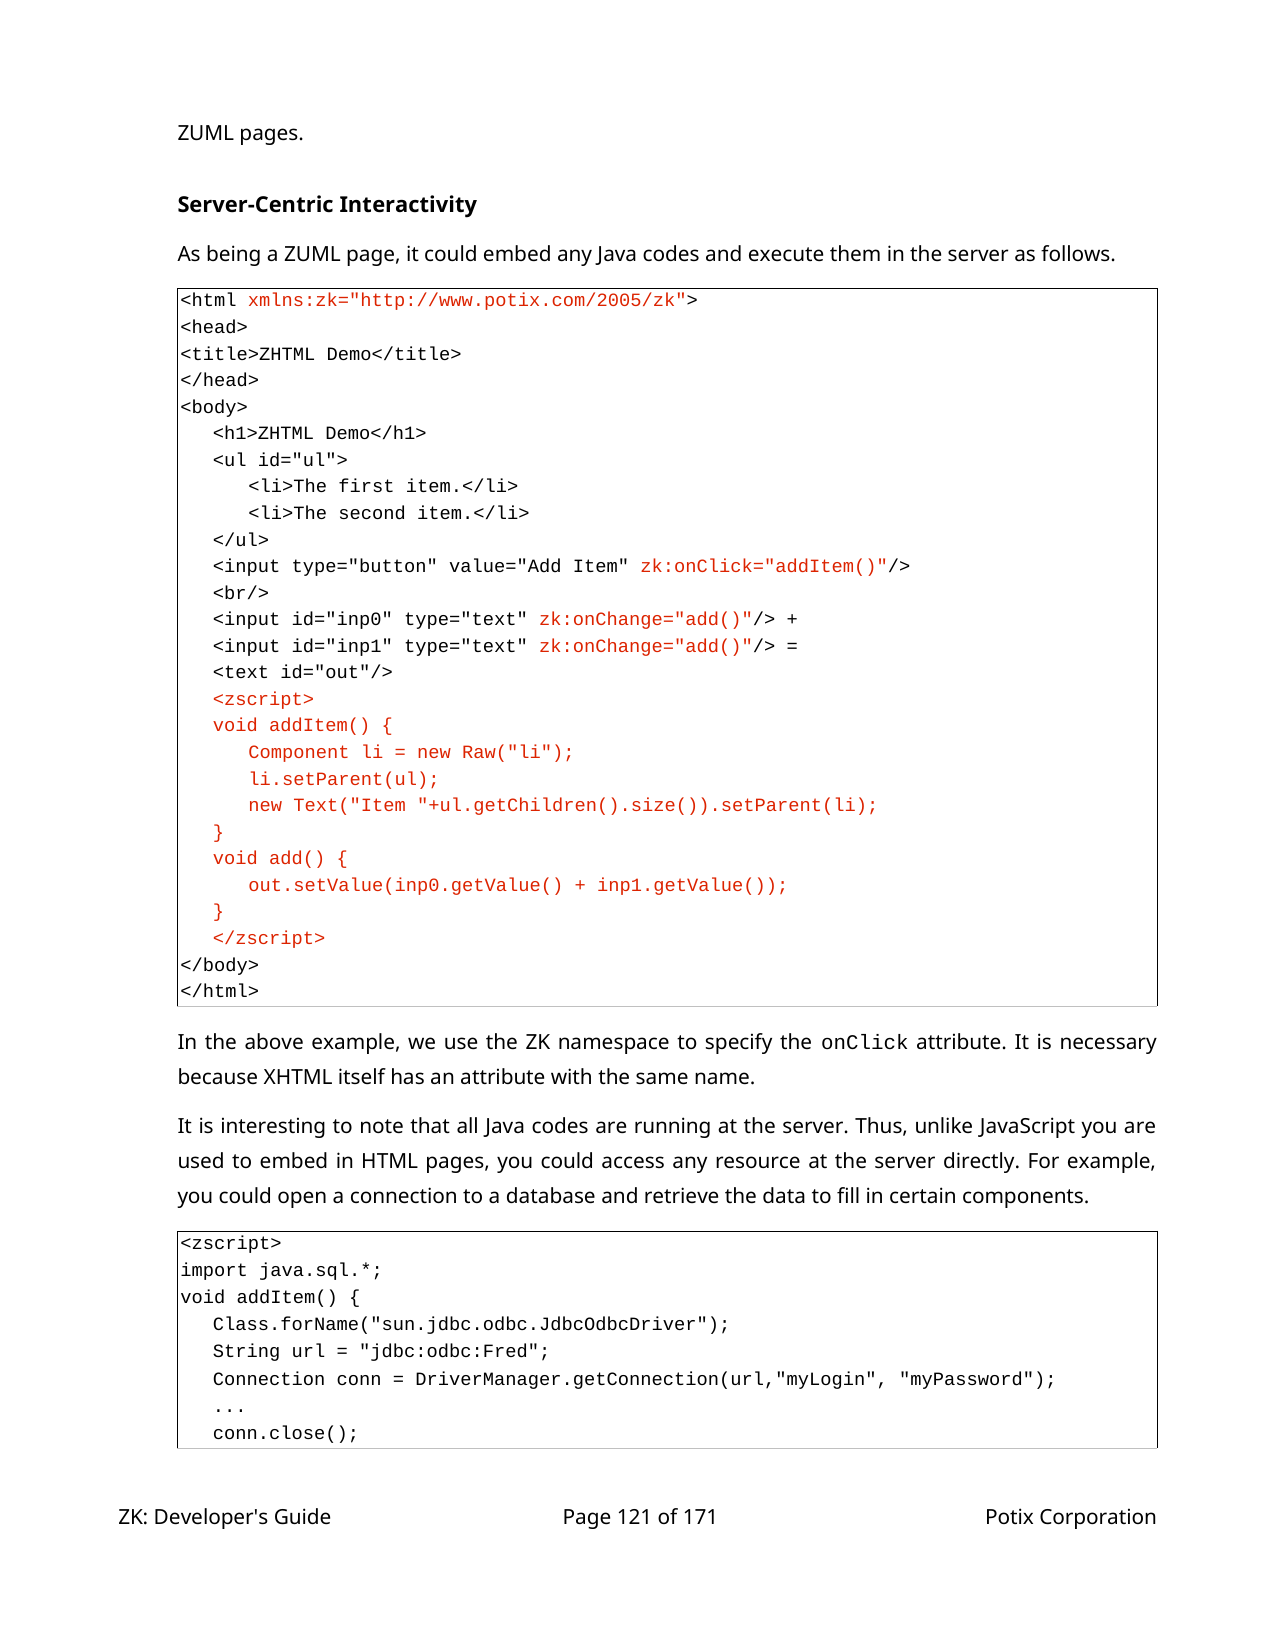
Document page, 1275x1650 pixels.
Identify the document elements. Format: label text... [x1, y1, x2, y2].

text ZUML pages. [177, 118, 1157, 146]
text <html xmlns:zk="http://www.potix.com/2005/zk"> <head> <title>ZHTML Demo</title> </head> <body> <h1>ZHTML Demo</h1> <ul id="ul"> <li>The first item.</li> <li>The second item.</li> </ul> <input type="button" value="Add Item" zk:onClick="addItem()"/> <br/> <input id="inp0" type="text" zk:onChange="add()"/> + <input id="inp1" type="text" zk:onChange="add()"/> = <text id="out"/> <zscript> void addItem() { Component li = new Raw("li"); li.setParent(ul); new Text("Item "+ul.getChildren().size()).setParent(li); } void add() { out.setValue(inp0.getValue() + inp1.getValue()); } </zscript> </body> </html> [178, 289, 1157, 1006]
text Connection conn = DriverManager.getConnection(url,"myLogin", "myPassword"); [178, 1366, 1157, 1391]
text It is interesting to note that all Java codes are running at the server. Thus, unlike JavaScript you are used to embed in HTML pages, you could access any resource at the server directly. For example, you could open a connection to a database and retrieve the data to fill in certain components. [177, 1111, 1157, 1210]
text In the above example, we use the ZK namespace to specify the onClick attribute. It is necessary because XHTML itself has an attribute with the same name. [177, 1027, 1157, 1091]
text conn.close(); [178, 1421, 1157, 1448]
text import java.sql.*; [178, 1258, 1157, 1282]
text void addItem() { [178, 1285, 1157, 1309]
subtitle Server-Centric Interactivity [177, 189, 1157, 219]
text Class.forName("sun.jdbc.odbc.JdbcOdbcDriver"); [178, 1312, 1157, 1336]
text ... [178, 1394, 1157, 1418]
text <zscript> [178, 1232, 1157, 1255]
text As being a ZUML page, it could embed any Java codes and execute them in the server as follows. [177, 239, 1157, 268]
text String url = "jdbc:odbc:Fred"; [178, 1339, 1157, 1363]
